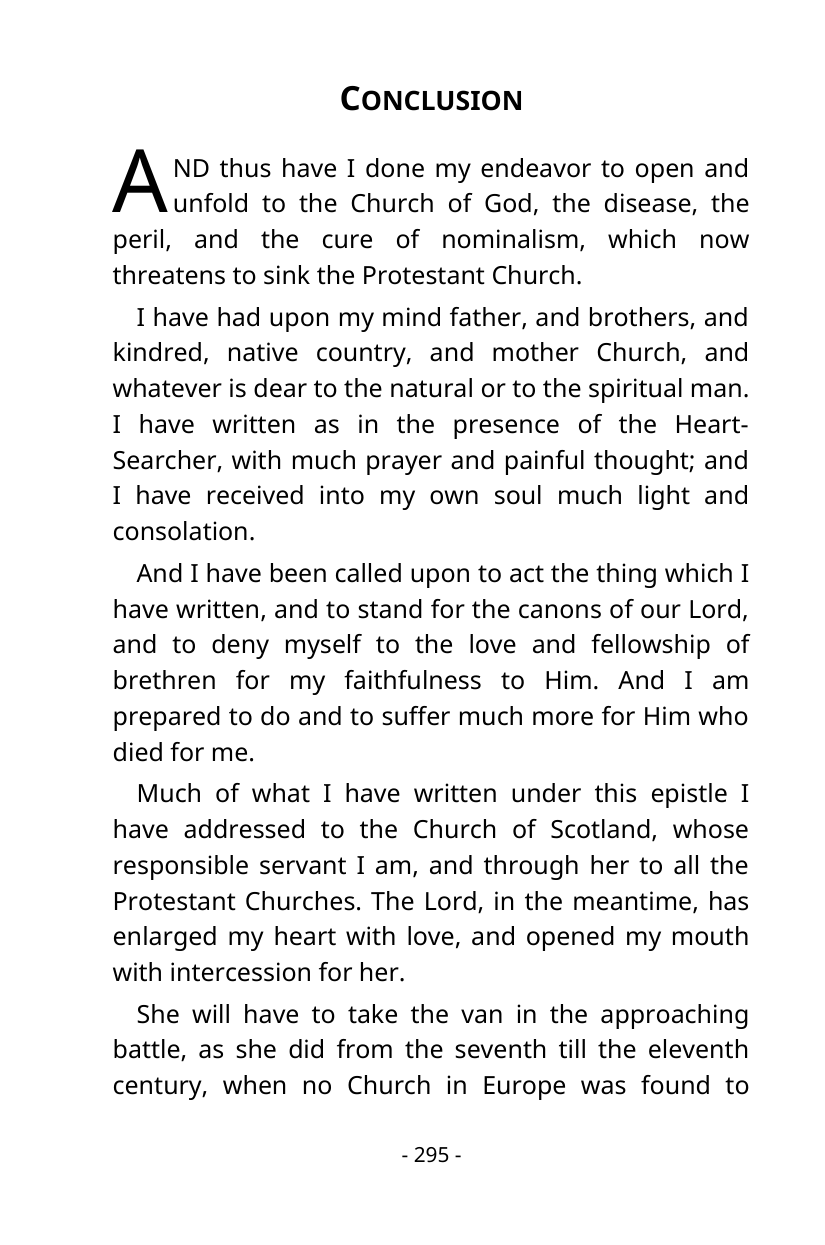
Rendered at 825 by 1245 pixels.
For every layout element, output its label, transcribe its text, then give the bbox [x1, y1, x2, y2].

text Much of what I have written under this epistle I have addressed to the Church of Scotland, whose responsible servant I am, and through her to all the Protestant Churches. The Lord, in the meantime, has enlarged my heart with love, and opened my mouth with intercession for her. [112, 776, 750, 989]
text She will have to take the van in the approaching battle, as she did from the seventh till the eleventh century, when no Church in Europe was found to [112, 996, 750, 1102]
text AND thus have I done my endeavor to open and unfold to the Church of God, the disease, the peril, and the cure of nominalism, which now threatens to sink the Protestant Church. [112, 150, 750, 292]
text And I have been called upon to act the thing which I have written, and to stand for the canons of our Lord, and to deny myself to the love and fellowship of brethren for my faithfulness to Him. And I am prepared to do and to suffer much more for Him who died for me. [112, 556, 750, 768]
text I have had upon my mind father, and brothers, and kindred, native country, and mother Church, and whatever is dear to the natural or to the spiritual man. I have written as in the presence of the Heart-Searcher, with much prayer and painful thought; and I have received into my own soul much light and consolation. [112, 299, 750, 548]
subtitle Conclusion [112, 75, 750, 120]
